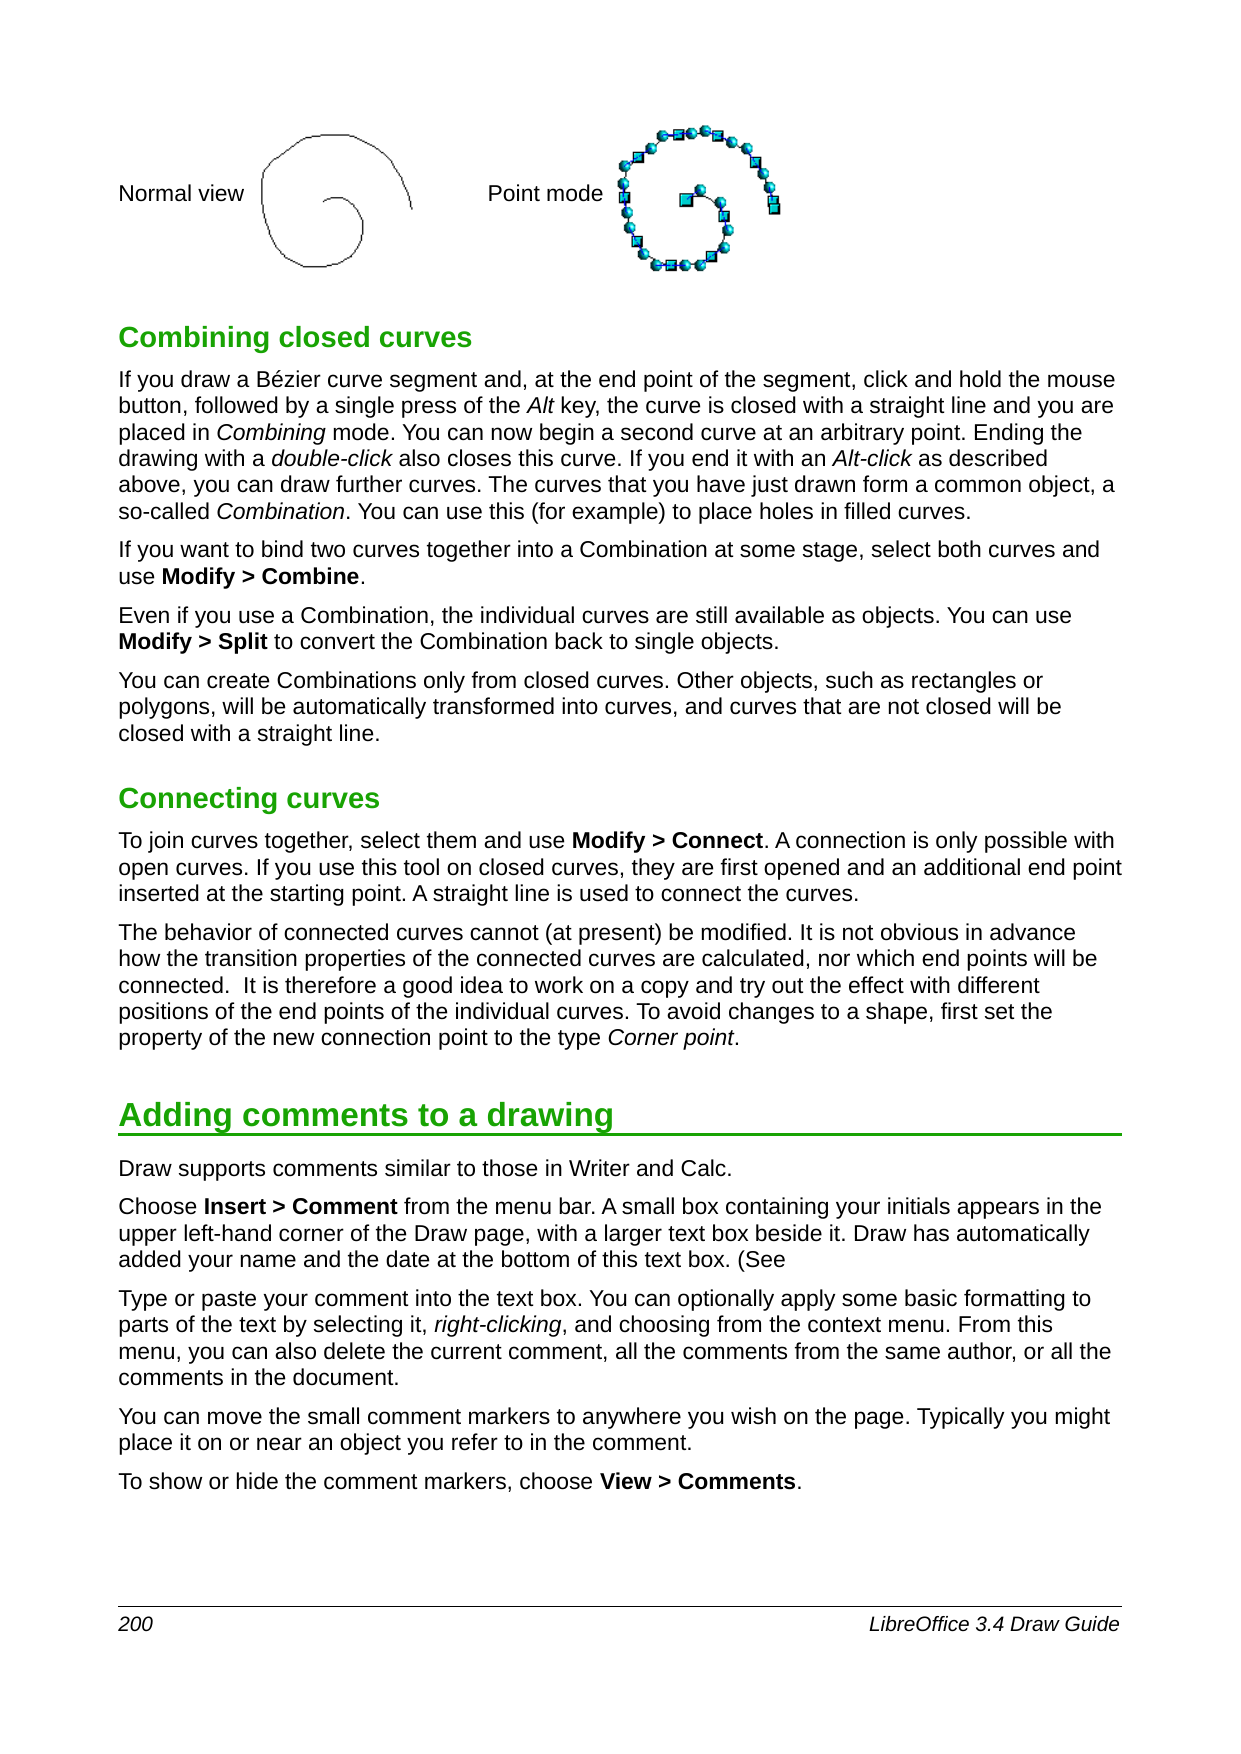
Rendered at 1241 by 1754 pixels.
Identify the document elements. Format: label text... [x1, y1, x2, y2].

text Even if you use a Combination, the individual curves are still available as objects. You can use Modify > Split to convert the Combination back to single objects. [118, 602, 1122, 654]
text To show or hide the comment markers, choose View > Comments. [118, 1468, 1122, 1494]
subtitle Combining closed curves [118, 320, 1122, 353]
text If you want to bind two curves together into a Combination at some stage, select both curves and use Modify > Combine. [118, 536, 1122, 589]
text You can move the small comment markers to anywhere you wish on the page. Typically you might place it on or near an object you refer to in the comment. [118, 1403, 1122, 1456]
text The behavior of connected curves cannot (at present) be modified. It is not obvious in advance how the transition properties of the connected curves are calculated, nor which end points will be connected. It is therefore a good idea to work on a copy and try out the effect with different positions of the end points of the individual curves. To avoid changes to a shape, first set the property of the new connection point to the type Corner point. [118, 919, 1122, 1051]
text Type or paste your comment into the text box. You can optionally apply some basic formatting to parts of the text by selecting it, right-clicking, and choosing from the context menu. From this menu, you can also delete the current comment, all the comments from the same author, or all the comments in the document. [118, 1285, 1122, 1390]
picture [609, 118, 798, 285]
text [798, 118, 1122, 284]
text To join curves together, select them and use Modify > Connect. A connection is only possible with open curves. If you use this tool on closed curves, they are first opened and an additional end point inserted at the starting point. A straight line is used to connect the curves. [118, 827, 1122, 906]
text If you draw a Bézier curve segment and, at the end point of the segment, click and hold the mouse button, followed by a single press of the Alt key, the curve is closed with a straight line and you are placed in Combining mode. You can now begin a second curve at an arbitrary point. Ending the drawing with a double-click also closes this curve. If you end it with an Alt-click as described above, you can draw further curves. The curves that you have just drawn form a common object, a so-called Combination. You can use this (for example) to place holes in filled curves. [118, 366, 1122, 524]
text Choose Insert > Comment from the menu bar. A small box containing your initials appears in the upper left-hand corner of the Draw page, with a larger text box beside it. Draw has automatically added your name and the date at the bottom of this text box. (See [118, 1193, 1122, 1272]
picture [250, 122, 428, 280]
text You can create Combinations only from closed curves. Other objects, such as rectangles or polygons, will be automatically transformed into curves, and curves that are not closed will be closed with a straight line. [118, 667, 1122, 746]
subtitle Connecting curves [118, 781, 1122, 815]
subtitle Adding comments to a drawing [118, 1095, 1122, 1133]
text Normal view Point mode [118, 118, 609, 284]
text Draw supports comments similar to those in Writer and Calc. [118, 1154, 1122, 1181]
